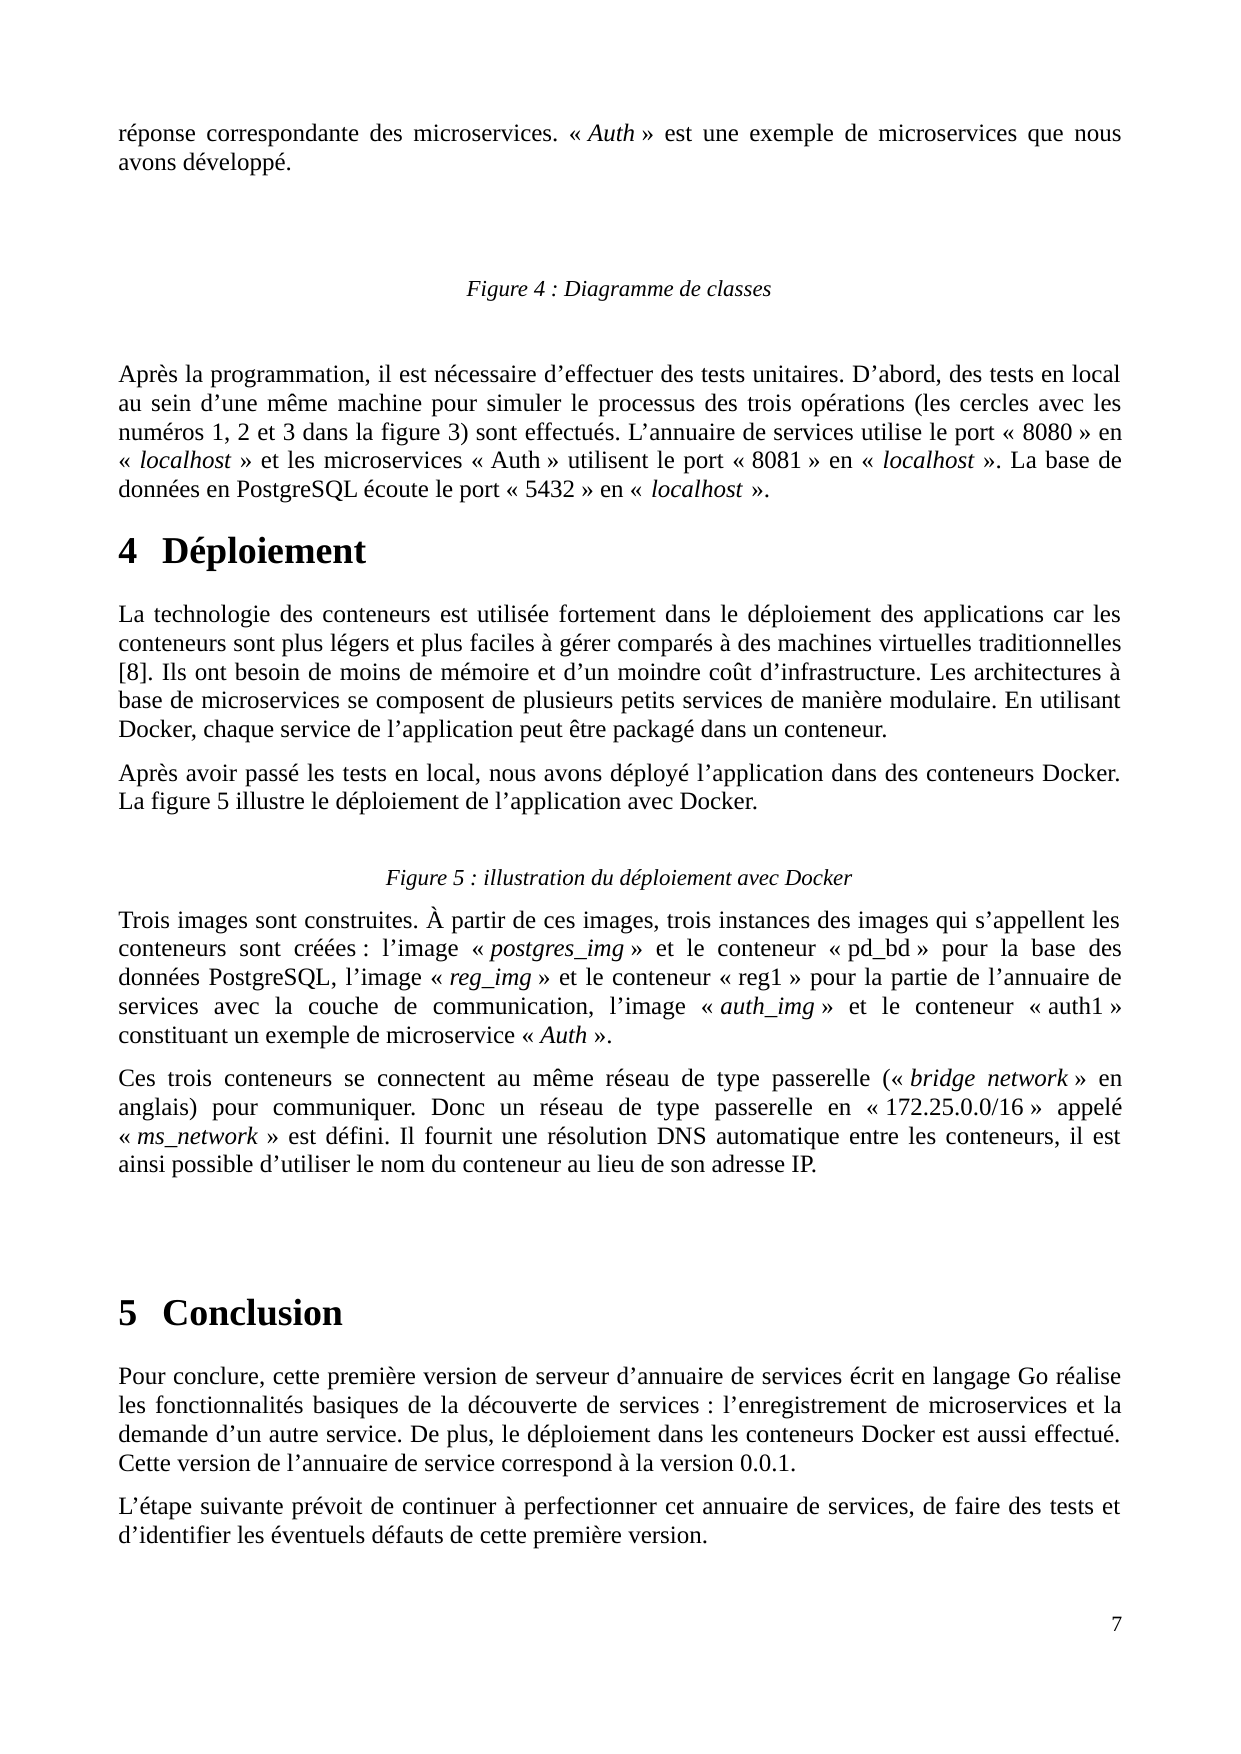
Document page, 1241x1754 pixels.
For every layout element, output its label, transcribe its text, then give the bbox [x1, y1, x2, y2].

text Après la programmation, il est nécessaire d’effectuer des tests unitaires. D’abord, des tests en local au sein d’une même machine pour simuler le processus des trois opérations (les cercles avec les numéros 1, 2 et 3 dans la figure 3) sont effectués. L’annuaire de services utilise le port « 8080 » en « localhost » et les microservices « Auth » utilisent le port « 8081 » en « localhost ». La base de données en PostgreSQL écoute le port « 5432 » en « localhost ». [118, 359, 1122, 503]
text Après avoir passé les tests en local, nous avons déployé l’application dans des conteneurs Docker. La figure 5 illustre le déploiement de l’application avec Docker. [118, 758, 1122, 815]
text Trois images sont construites. À partir de ces images, trois instances des images qui s’appellent les conteneurs sont créées : l’image « postgres_img » et le conteneur « pd_bd » pour la base des données PostgreSQL, l’image « reg_img » et le conteneur « reg1 » pour la partie de l’annuaire de services avec la couche de communication, l’image « auth_img » et le conteneur « auth1 » constituant un exemple de microservice « Auth ». [118, 905, 1122, 1048]
subtitle Déploiement [118, 528, 1122, 572]
subtitle Conclusion [118, 1290, 1122, 1334]
text L’étape suivante prévoit de continuer à perfectionner cet annuaire de services, de faire des tests et d’identifier les éventuels défauts de cette première version. [118, 1491, 1122, 1549]
text Figure 5 : illustration du déploiement avec Docker [118, 864, 1122, 890]
text Ces trois conteneurs se connectent au même réseau de type passerelle (« bridge network » en anglais) pour communiquer. Donc un réseau de type passerelle en « 172.25.0.0/16 » appelé « ms_network » est défini. Il fournit une résolution DNS automatique entre les conteneurs, il est ainsi possible d’utiliser le nom du conteneur au lieu de son adresse IP. [118, 1063, 1122, 1178]
text réponse correspondante des microservices. « Auth » est une exemple de microservices que nous avons développé. [118, 118, 1122, 176]
text La technologie des conteneurs est utilisée fortement dans le déploiement des applications car les conteneurs sont plus légers et plus faciles à gérer comparés à des machines virtuelles traditionnelles [8]. Ils ont besoin de moins de mémoire et d’un moindre coût d’infrastructure. Les architectures à base de microservices se composent de plusieurs petits services de manière modulaire. En utilisant Docker, chaque service de l’application peut être packagé dans un conteneur. [118, 599, 1122, 743]
text Figure 4 : Diagramme de classes [118, 275, 1122, 301]
text Pour conclure, cette première version de serveur d’annuaire de services écrit en langage Go réalise les fonctionnalités basiques de la découverte de services : l’enregistrement de microservices et la demande d’un autre service. De plus, le déploiement dans les conteneurs Docker est aussi effectué. Cette version de l’annuaire de service correspond à la version 0.0.1. [118, 1361, 1122, 1476]
